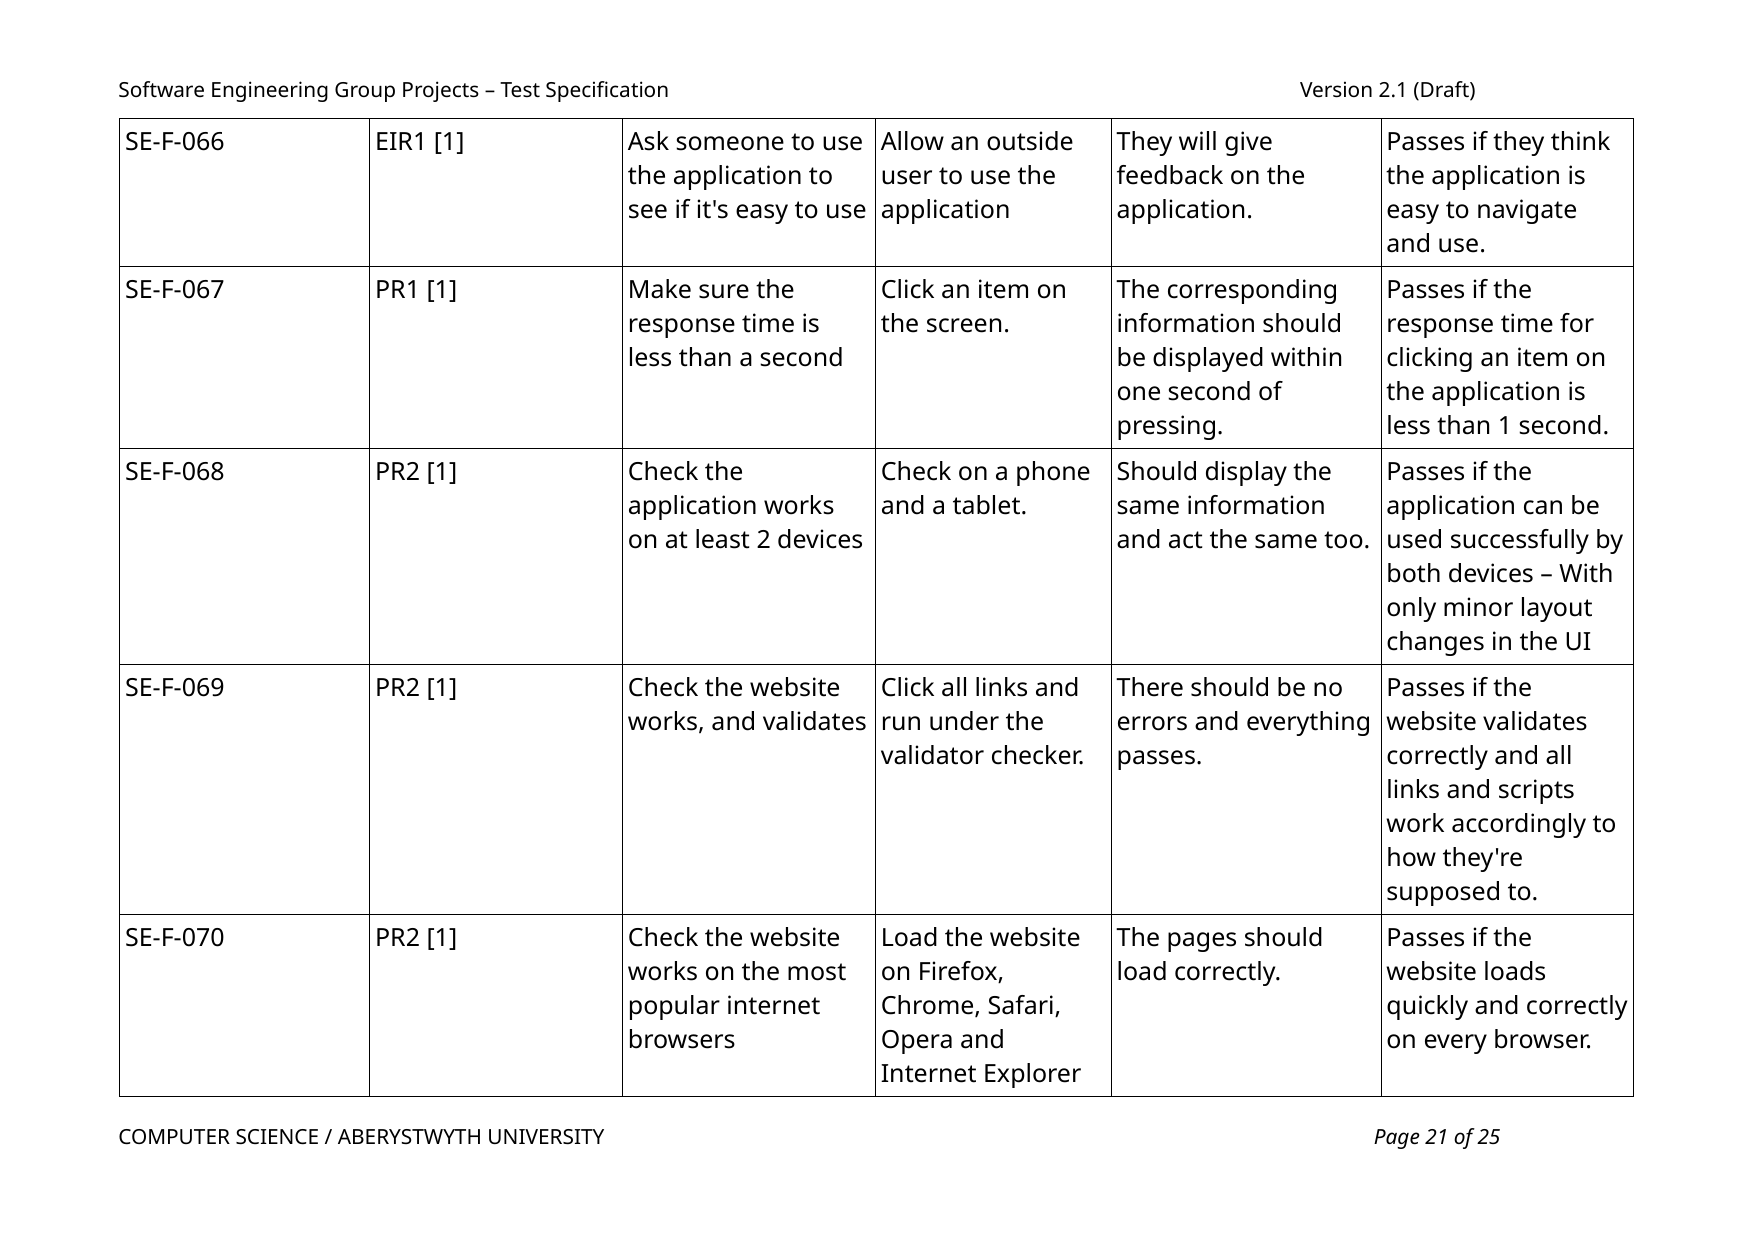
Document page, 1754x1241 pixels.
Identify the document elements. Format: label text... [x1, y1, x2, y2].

table_cell Passes if the website validates correctly and all links and scripts work accordingly to how they're supposed to. [1382, 665, 1633, 914]
table_cell Should display the same information and act the same too. [1112, 449, 1381, 664]
table_cell Check the website works, and validates [623, 665, 875, 914]
table_cell SE-F-070 [120, 915, 369, 1096]
table_cell SE-F-068 [120, 449, 369, 664]
table_cell Allow an outside user to use the application [876, 119, 1111, 266]
table_cell SE-F-066 [120, 119, 369, 266]
table_cell Passes if the application can be used successfully by both devices – With only minor layout changes in the UI [1382, 449, 1633, 664]
table_cell They will give feedback on the application. [1112, 119, 1381, 266]
table_cell PR1 [1] [370, 267, 622, 448]
table_cell Load the website on Firefox, Chrome, Safari, Opera and Internet Explorer [876, 915, 1111, 1096]
table_cell There should be no errors and everything passes. [1112, 665, 1381, 914]
table_cell Check the website works on the most popular internet browsers [623, 915, 875, 1096]
table_cell SE-F-069 [120, 665, 369, 914]
table_cell Click an item on the screen. [876, 267, 1111, 448]
table_cell PR2 [1] [370, 915, 622, 1096]
table_cell Passes if the response time for clicking an item on the application is less than 1 second. [1382, 267, 1633, 448]
table_cell EIR1 [1] [370, 119, 622, 266]
table_cell Click all links and run under the validator checker. [876, 665, 1111, 914]
table_cell PR2 [1] [370, 449, 622, 664]
table_cell Ask someone to use the application to see if it's easy to use [623, 119, 875, 266]
table_cell Make sure the response time is less than a second [623, 267, 875, 448]
table_cell The corresponding information should be displayed within one second of pressing. [1112, 267, 1381, 448]
table_cell Passes if the website loads quickly and correctly on every browser. [1382, 915, 1633, 1096]
table_cell SE-F-067 [120, 267, 369, 448]
table_cell Passes if they think the application is easy to navigate and use. [1382, 119, 1633, 266]
table_cell Check the application works on at least 2 devices [623, 449, 875, 664]
table_cell Check on a phone and a tablet. [876, 449, 1111, 664]
table_cell The pages should load correctly. [1112, 915, 1381, 1096]
table_cell PR2 [1] [370, 665, 622, 914]
